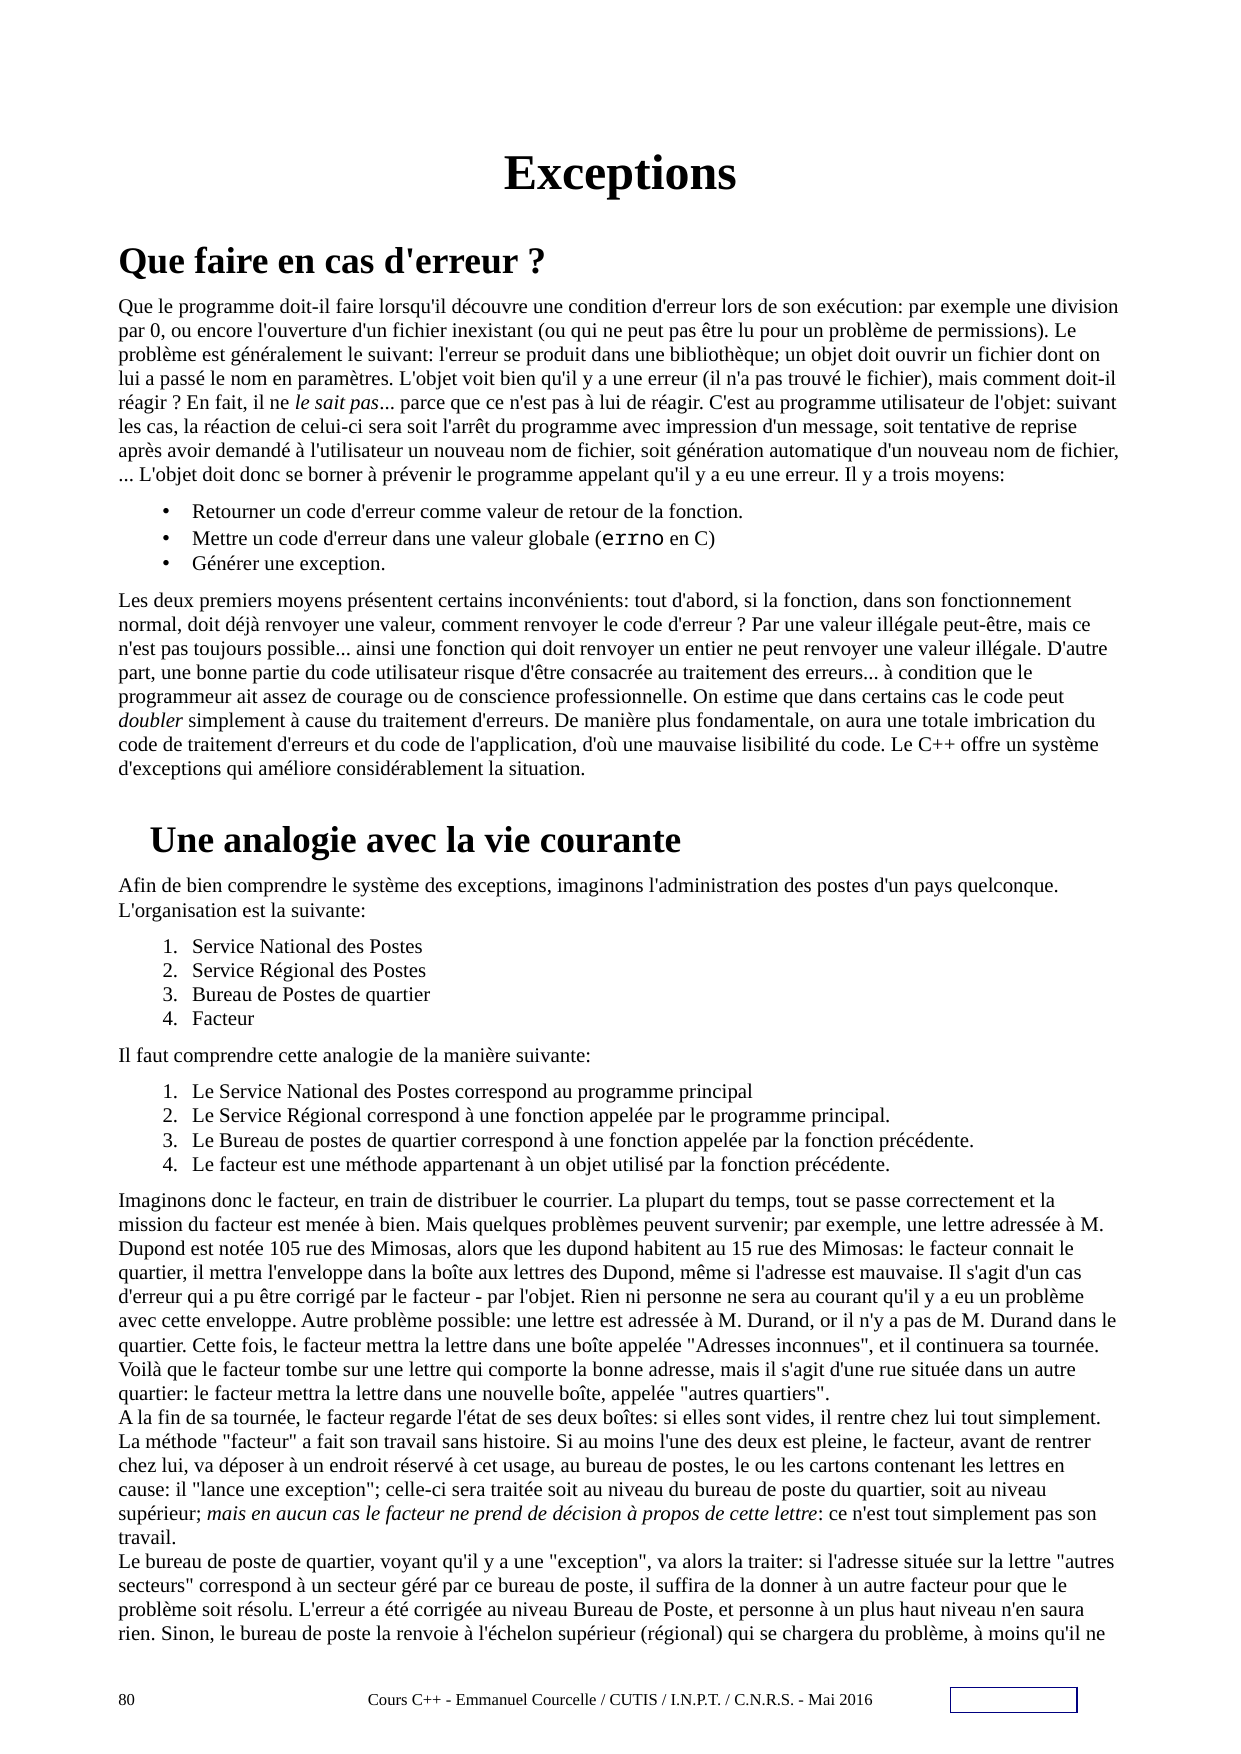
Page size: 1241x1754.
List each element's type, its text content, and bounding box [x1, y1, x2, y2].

list Le Service Régional correspond à une fonction appelée par le programme principal. [162, 1103, 1122, 1127]
text Afin de bien comprendre le système des exceptions, imaginons l'administration des postes d'un pays quelconque. L'organisation est la suivante: [118, 873, 1122, 922]
list Retourner un code d'erreur comme valeur de retour de la fonction. [162, 499, 1122, 523]
list Générer une exception. [162, 551, 1122, 575]
list Mettre un code d'erreur dans une valeur globale (errno en C) [162, 523, 1122, 551]
text Les deux premiers moyens présentent certains inconvénients: tout d'abord, si la fonction, dans son fonctionnement normal, doit déjà renvoyer une valeur, comment renvoyer le code d'erreur ? Par une valeur illégale peut-être, mais ce n'est pas toujours possible... ainsi une fonction qui doit renvoyer un entier ne peut renvoyer une valeur illégale. D'autre part, une bonne partie du code utilisateur risque d'être consacrée au traitement des erreurs... à condition que le programmeur ait assez de courage ou de conscience professionnelle. On estime que dans certains cas le code peut doubler simplement à cause du traitement d'erreurs. De manière plus fondamentale, on aura une totale imbrication du code de traitement d'erreurs et du code de l'application, d'où une mauvaise lisibilité du code. Le C++ offre un système d'exceptions qui améliore considérablement la situation. [118, 588, 1122, 780]
text Imaginons donc le facteur, en train de distribuer le courrier. La plupart du temps, tout se passe correctement et la mission du facteur est menée à bien. Mais quelques problèmes peuvent survenir; par exemple, une lettre adressée à M. Dupond est notée 105 rue des Mimosas, alors que les dupond habitent au 15 rue des Mimosas: le facteur connait le quartier, il mettra l'enveloppe dans la boîte aux lettres des Dupond, même si l'adresse est mauvaise. Il s'agit d'un cas d'erreur qui a pu être corrigé par le facteur - par l'objet. Rien ni personne ne sera au courant qu'il y a eu un problème avec cette enveloppe. Autre problème possible: une lettre est adressée à M. Durand, or il n'y a pas de M. Durand dans le quartier. Cette fois, le facteur mettra la lettre dans une boîte appelée "Adresses inconnues", et il continuera sa tournée. Voilà que le facteur tombe sur une lettre qui comporte la bonne adresse, mais il s'agit d'une rue située dans un autre quartier: le facteur mettra la lettre dans une nouvelle boîte, appelée "autres quartiers". A la fin de sa tournée, le facteur regarde l'état de ses deux boîtes: si elles sont vides, il rentre chez lui tout simplement. La méthode "facteur" a fait son travail sans histoire. Si au moins l'une des deux est pleine, le facteur, avant de rentrer chez lui, va déposer à un endroit réservé à cet usage, au bureau de postes, le ou les cartons contenant les lettres en cause: il "lance une exception"; celle-ci sera traitée soit au niveau du bureau de poste du quartier, soit au niveau supérieur; mais en aucun cas le facteur ne prend de décision à propos de cette lettre: ce n'est tout simplement pas son travail. Le bureau de poste de quartier, voyant qu'il y a une "exception", va alors la traiter: si l'adresse située sur la lettre "autres secteurs" correspond à un secteur géré par ce bureau de poste, il suffira de la donner à un autre facteur pour que le problème soit résolu. L'erreur a été corrigée au niveau Bureau de Poste, et personne à un plus haut niveau n'en saura rien. Sinon, le bureau de poste la renvoie à l'échelon supérieur (régional) qui se chargera du problème, à moins qu'il ne [118, 1188, 1122, 1645]
text Il faut comprendre cette analogie de la manière suivante: [118, 1043, 1122, 1067]
list Facteur [162, 1006, 1122, 1030]
subtitle Que faire en cas d'erreur ? [118, 238, 1122, 281]
list Le Service National des Postes correspond au programme principal [162, 1079, 1122, 1103]
list Le facteur est une méthode appartenant à un objet utilisé par la fonction précédente. [162, 1152, 1122, 1176]
subtitle Exceptions [118, 143, 1122, 201]
list Service National des Postes [162, 934, 1122, 958]
list Service Régional des Postes [162, 958, 1122, 982]
list Bureau de Postes de quartier [162, 982, 1122, 1006]
list Le Bureau de postes de quartier correspond à une fonction appelée par la fonction précédente. [162, 1127, 1122, 1152]
subtitle Une analogie avec la vie courante [118, 818, 1122, 861]
text Que le programme doit-il faire lorsqu'il découvre une condition d'erreur lors de son exécution: par exemple une division par 0, ou encore l'ouverture d'un fichier inexistant (ou qui ne peut pas être lu pour un problème de permissions). Le problème est généralement le suivant: l'erreur se produit dans une bibliothèque; un objet doit ouvrir un fichier dont on lui a passé le nom en paramètres. L'objet voit bien qu'il y a une erreur (il n'a pas trouvé le fichier), mais comment doit-il réagir ? En fait, il ne le sait pas... parce que ce n'est pas à lui de réagir. C'est au programme utilisateur de l'objet: suivant les cas, la réaction de celui-ci sera soit l'arrêt du programme avec impression d'un message, soit tentative de reprise après avoir demandé à l'utilisateur un nouveau nom de fichier, soit génération automatique d'un nouveau nom de fichier, ... L'objet doit donc se borner à prévenir le programme appelant qu'il y a eu une erreur. Il y a trois moyens: [118, 294, 1122, 486]
